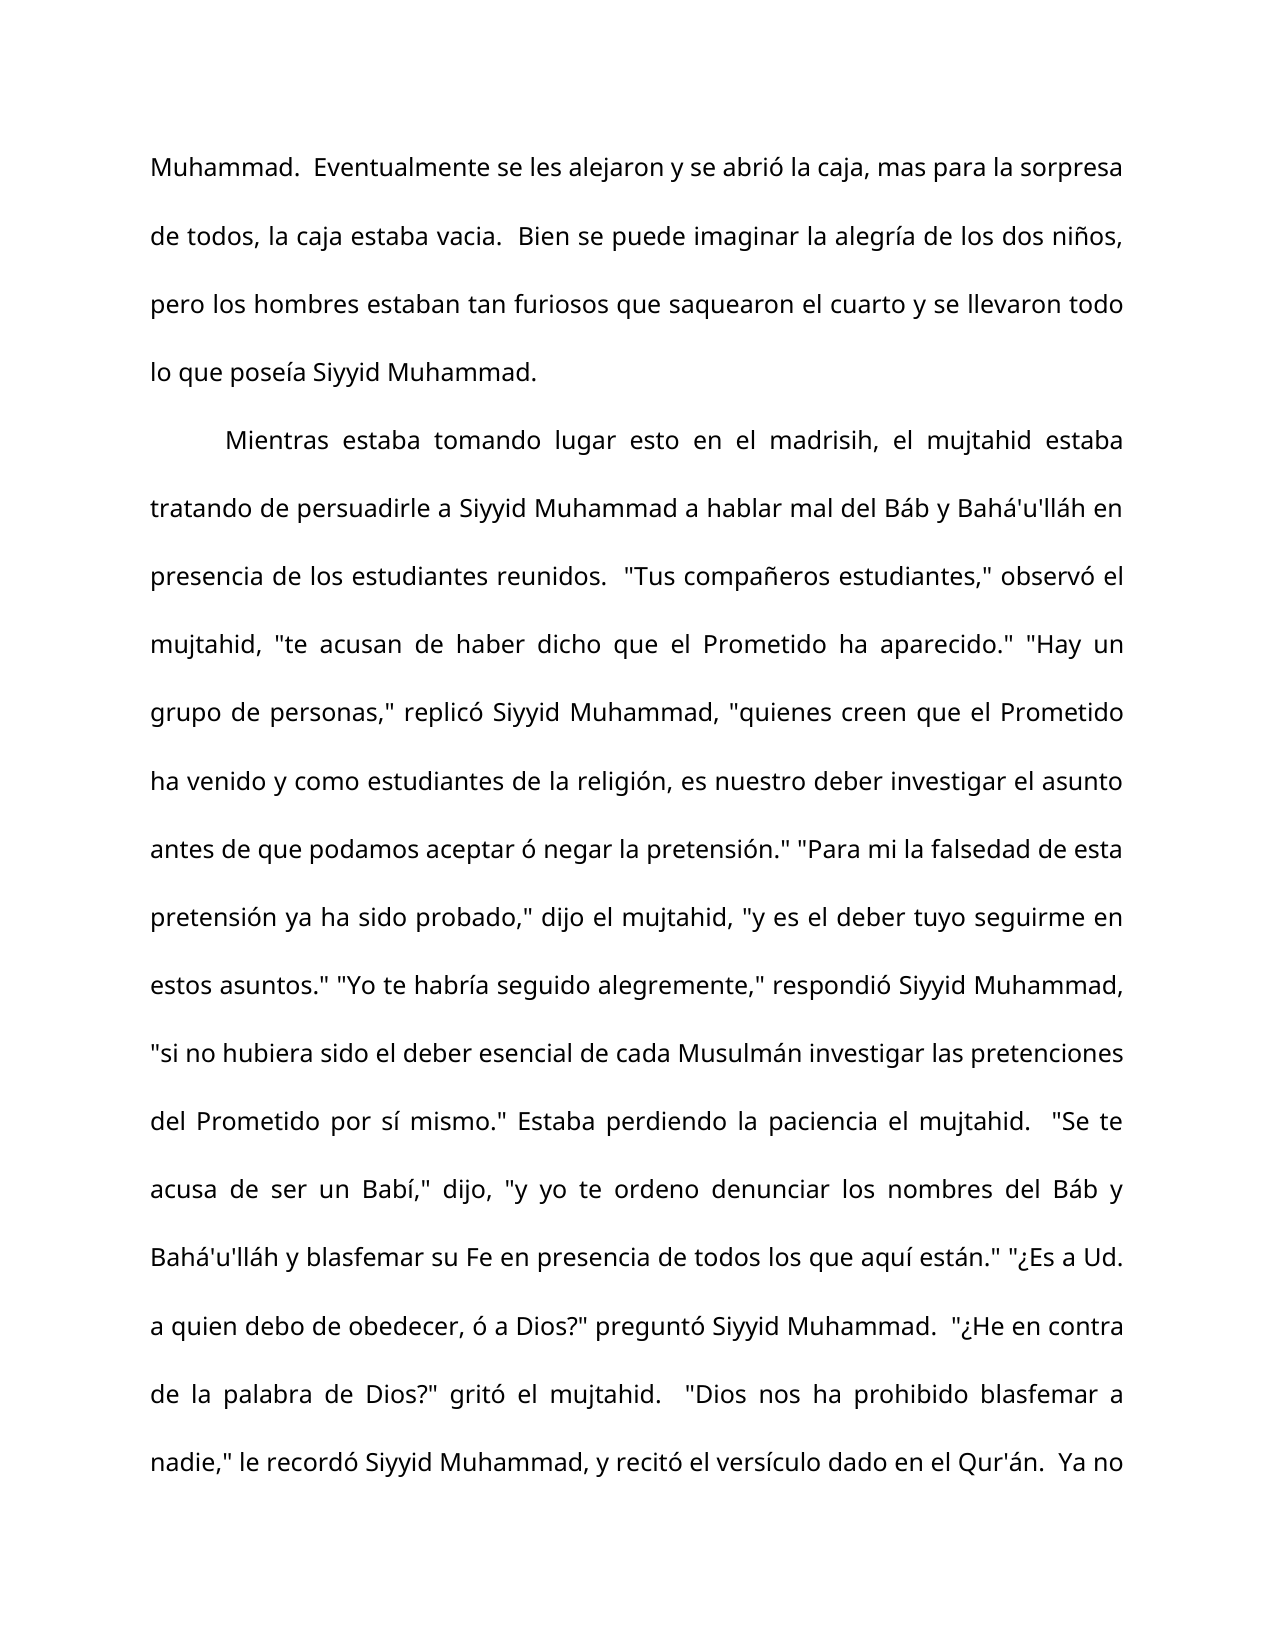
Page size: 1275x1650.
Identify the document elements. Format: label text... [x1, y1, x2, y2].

text Mientras estaba tomando lugar esto en el madrisih, el mujtahid estaba tratando de persuadirle a Siyyid Muhammad a hablar mal del Báb y Bahá'u'lláh en presencia de los estudiantes reunidos. "Tus compañeros estudiantes," observó el mujtahid, "te acusan de haber dicho que el Prometido ha aparecido." "Hay un grupo de personas," replicó Siyyid Muhammad, "quienes creen que el Prometido ha venido y como estudiantes de la religión, es nuestro deber investigar el asunto antes de que podamos aceptar ó negar la pretensión." "Para mi la falsedad de esta pretensión ya ha sido probado," dijo el mujtahid, "y es el deber tuyo seguirme en estos asuntos." "Yo te habría seguido alegremente," respondió Siyyid Muhammad, "si no hubiera sido el deber esencial de cada Musulmán investigar las pretenciones del Prometido por sí mismo." Estaba perdiendo la paciencia el mujtahid. "Se te acusa de ser un Babí," dijo, "y yo te ordeno denunciar los nombres del Báb y Bahá'u'lláh y blasfemar su Fe en presencia de todos los que aquí están." "¿Es a Ud. a quien debo de obedecer, ó a Dios?" preguntó Siyyid Muhammad. "¿He en contra de la palabra de Dios?" gritó el mujtahid. "Dios nos ha prohibido blasfemar a nadie," le recordó Siyyid Muhammad, y recitó el versículo dado en el Qur'án. Ya no [150, 422, 1125, 1478]
text Muhammad. Eventualmente se les alejaron y se abrió la caja, mas para la sorpresa de todos, la caja estaba vacia. Bien se puede imaginar la alegría de los dos niños, pero los hombres estaban tan furiosos que saquearon el cuarto y se llevaron todo lo que poseía Siyyid Muhammad. [150, 150, 1125, 388]
